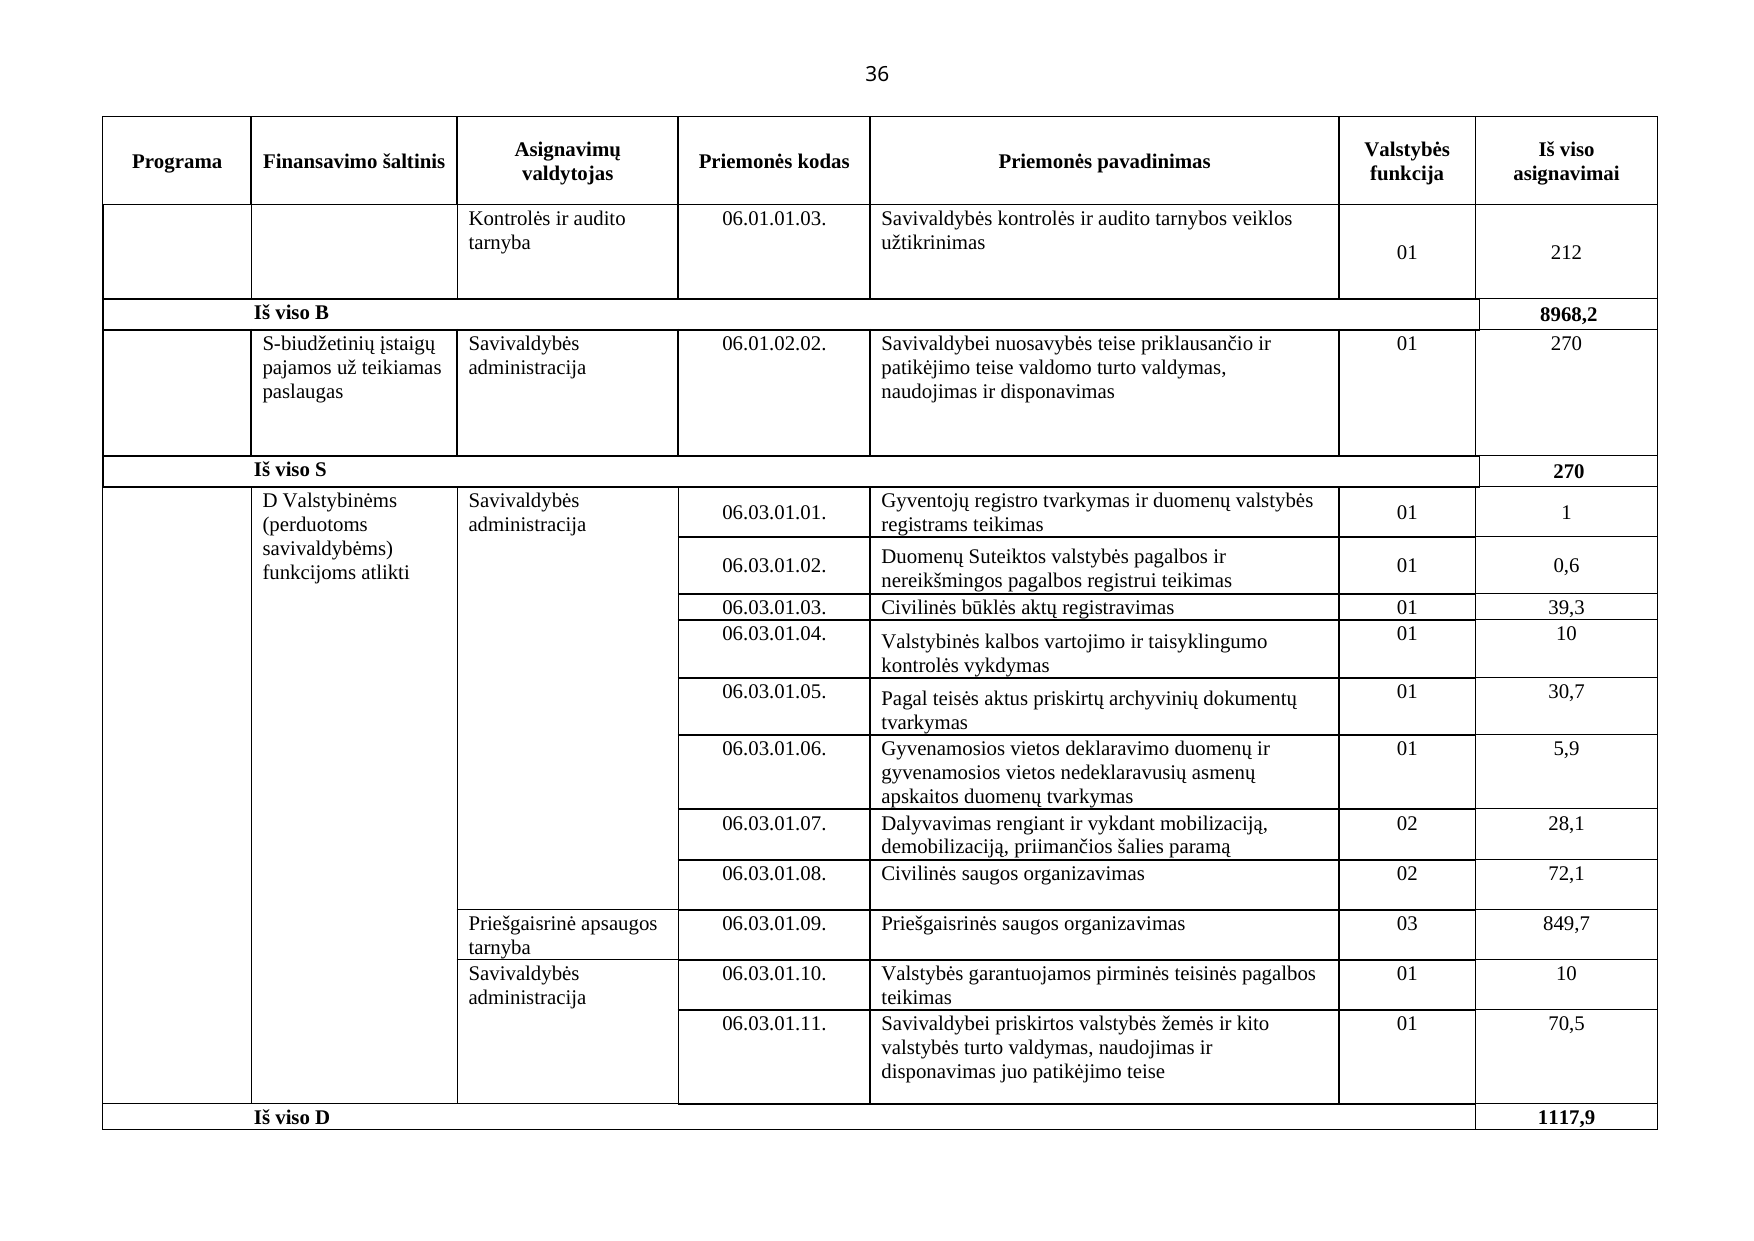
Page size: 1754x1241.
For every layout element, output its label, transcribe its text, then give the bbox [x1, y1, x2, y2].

table_header Iš viso asignavimai [1476, 117, 1657, 204]
table_cell 06.03.01.02. [679, 538, 869, 592]
table_cell Priešgaisrinė apsaugos tarnyba [458, 910, 678, 959]
table_cell Gyventojų registro tvarkymas ir duomenų valstybės registrams teikimas [871, 488, 1338, 536]
table_cell 01 [1340, 961, 1475, 1009]
table_cell Duomenų Suteiktos valstybės pagalbos ir nereikšmingos pagalbos registrui teikimas [871, 538, 1338, 592]
table_cell 06.03.01.09. [679, 911, 869, 959]
table_cell 01 [1340, 736, 1475, 808]
table_cell [103, 488, 251, 909]
table_cell 06.03.01.08. [679, 861, 869, 909]
table_cell 8968,2 [1480, 299, 1657, 329]
table_cell 06.03.01.04. [679, 621, 869, 677]
table_header Priemonės pavadinimas [871, 117, 1338, 204]
table_cell Kontrolės ir audito tarnyba [458, 205, 677, 298]
table_cell 01 [1340, 331, 1475, 455]
table_cell Valstybės garantuojamos pirminės teisinės pagalbos teikimas [871, 961, 1338, 1009]
table_cell Iš viso S [104, 457, 1479, 486]
table_cell 10 [1476, 960, 1657, 1009]
table_header Finansavimo šaltinis [252, 117, 456, 204]
table_cell Iš viso B [104, 300, 1479, 329]
table_cell S-biudžetinių įstaigų pajamos už teikiamas paslaugas [252, 331, 456, 455]
table_cell 212 [1476, 205, 1657, 298]
table_cell [104, 205, 251, 298]
table_cell 06.03.01.03. [679, 595, 869, 619]
table_cell Priešgaisrinės saugos organizavimas [871, 911, 1338, 959]
table_cell Iš viso D [103, 1104, 1475, 1129]
table_cell 06.03.01.07. [679, 810, 869, 858]
table_header Asignavimų valdytojas [458, 117, 677, 204]
table_header Priemonės kodas [679, 117, 869, 204]
table_cell [103, 909, 251, 1103]
table_cell Savivaldybės administracija [458, 960, 678, 1103]
table_cell [252, 205, 457, 298]
table_cell 06.03.01.06. [679, 736, 869, 808]
table_cell 72,1 [1476, 860, 1657, 909]
table_cell Gyvenamosios vietos deklaravimo duomenų ir gyvenamosios vietos nedeklaravusių asmenų apskaitos duomenų tvarkymas [871, 736, 1338, 808]
table_cell 39,3 [1476, 594, 1657, 619]
table_cell 70,5 [1476, 1010, 1657, 1103]
table_cell Savivaldybei nuosavybės teise priklausančio ir patikėjimo teise valdomo turto valdymas, naudojimas ir disponavimas [871, 331, 1338, 455]
table_cell 0,6 [1476, 537, 1657, 592]
table_cell 5,9 [1476, 735, 1657, 808]
table_cell 01 [1340, 679, 1475, 734]
table_cell 01 [1340, 205, 1475, 298]
table_cell 06.03.01.01. [679, 488, 869, 536]
table_cell Savivaldybės administracija [458, 488, 678, 909]
table_cell Civilinės saugos organizavimas [871, 861, 1338, 909]
table_cell 28,1 [1476, 809, 1657, 858]
table_header Valstybės funkcija [1340, 117, 1475, 204]
table_cell 01 [1340, 1011, 1475, 1103]
table_cell [104, 331, 250, 455]
table_cell 01 [1340, 621, 1475, 677]
table_cell 02 [1340, 810, 1475, 858]
table_cell 1117,9 [1476, 1104, 1657, 1129]
table_cell Savivaldybės kontrolės ir audito tarnybos veiklos užtikrinimas [871, 205, 1338, 298]
table_cell Civilinės būklės aktų registravimas [871, 595, 1338, 619]
table_cell Valstybinės kalbos vartojimo ir taisyklingumo kontrolės vykdymas [871, 621, 1338, 677]
table_cell 270 [1476, 330, 1657, 455]
table_cell Pagal teisės aktus priskirtų archyvinių dokumentų tvarkymas [871, 679, 1338, 734]
table_cell 1 [1476, 487, 1657, 536]
table_header Programa [103, 117, 250, 204]
table_cell 06.01.02.02. [679, 331, 869, 455]
table_cell Dalyvavimas rengiant ir vykdant mobilizaciją, demobilizaciją, priimančios šalies paramą [871, 810, 1338, 858]
table_cell 06.03.01.05. [679, 679, 869, 734]
table_cell 01 [1340, 595, 1475, 619]
table_cell 01 [1340, 488, 1475, 536]
table_cell 06.03.01.11. [679, 1011, 869, 1103]
table_cell D Valstybinėms (perduotoms savivaldybėms) funkcijoms atlikti [252, 488, 457, 909]
table_cell Savivaldybei priskirtos valstybės žemės ir kito valstybės turto valdymas, naudojimas ir disponavimas juo patikėjimo teise [871, 1011, 1338, 1103]
table_cell 270 [1480, 456, 1657, 486]
table_cell Savivaldybės administracija [458, 331, 677, 455]
table_cell 849,7 [1476, 910, 1657, 959]
table_cell 06.01.01.03. [679, 205, 869, 298]
table_cell 06.03.01.10. [679, 961, 869, 1009]
table_cell 01 [1340, 538, 1475, 592]
table_cell 02 [1340, 861, 1475, 909]
table_cell 30,7 [1476, 678, 1657, 734]
table_cell [252, 909, 457, 1103]
table_cell 03 [1340, 911, 1475, 959]
table_cell 10 [1476, 620, 1657, 677]
